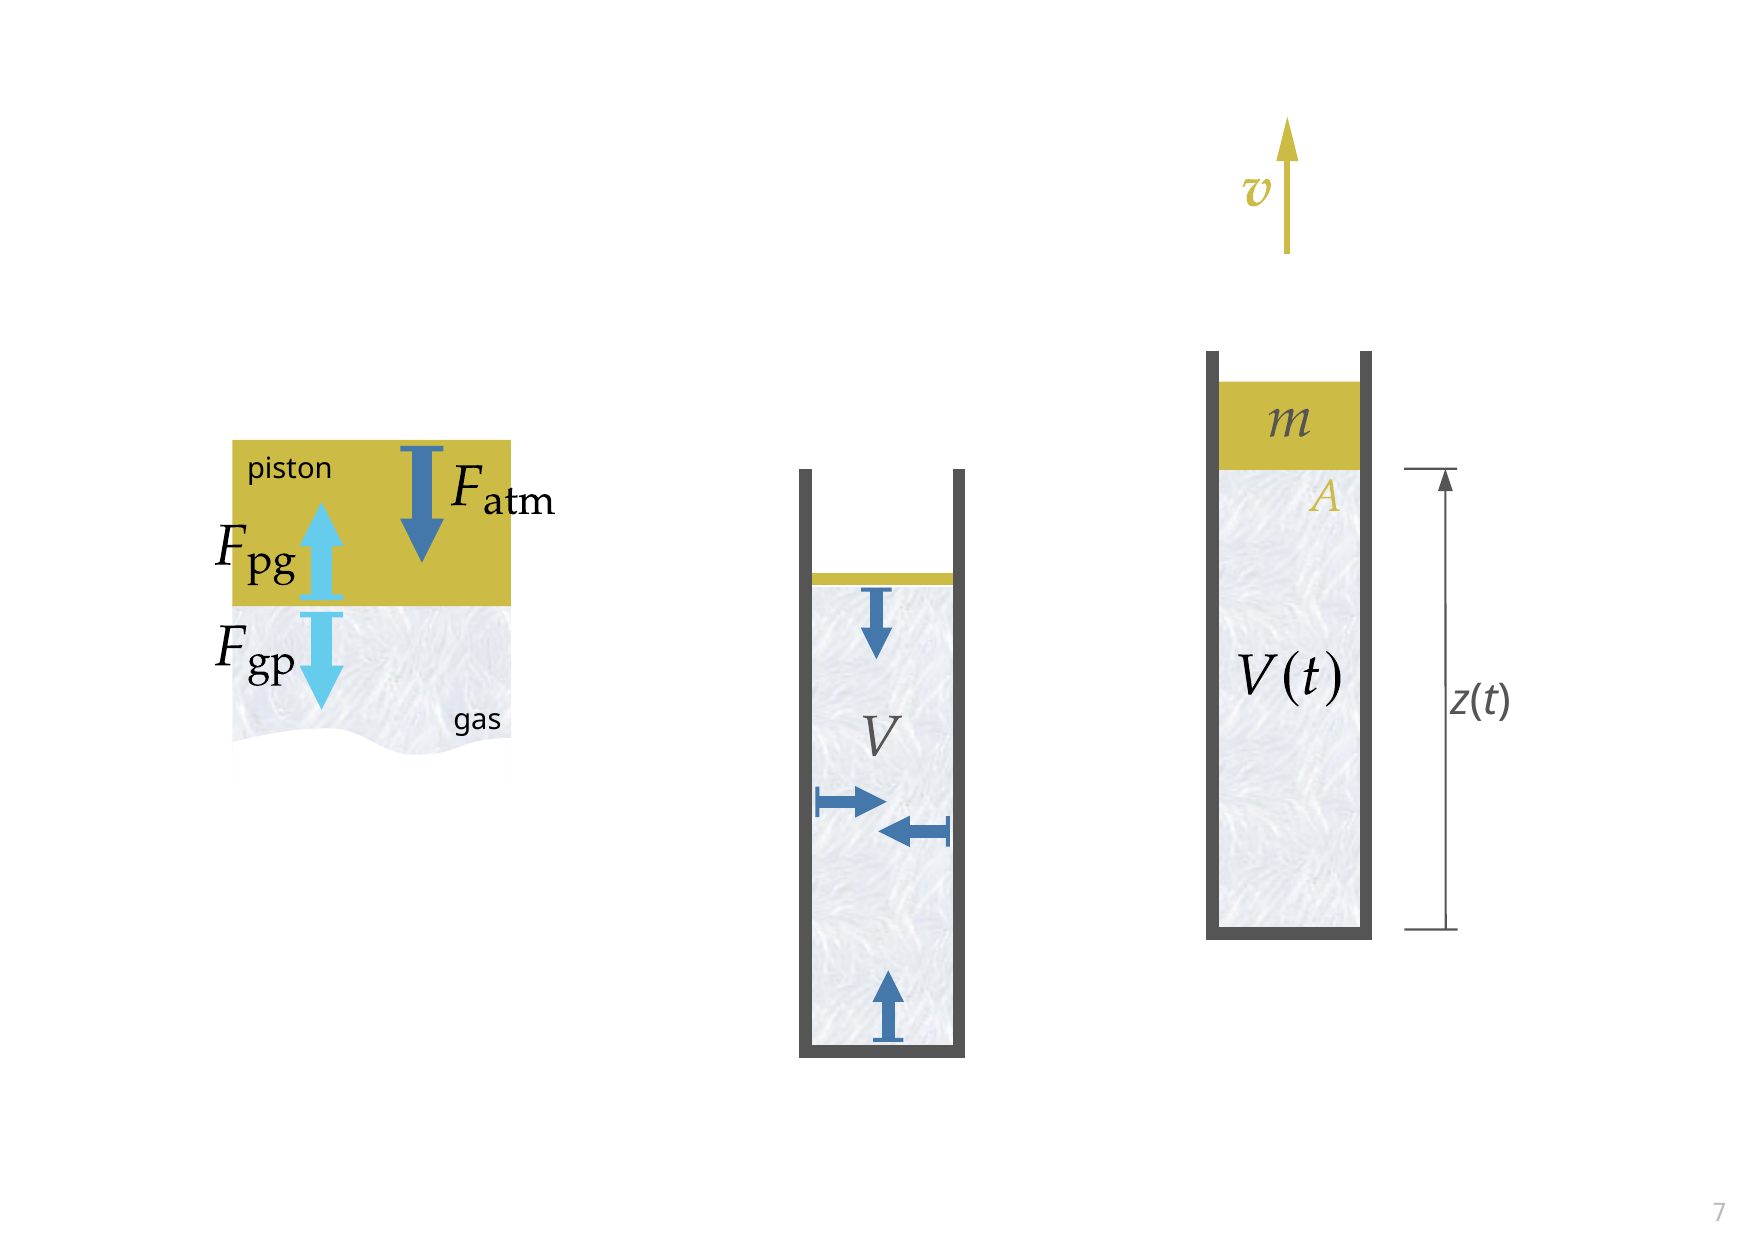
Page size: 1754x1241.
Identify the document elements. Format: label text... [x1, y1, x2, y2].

text_box [1242, 178, 1272, 207]
text_box piston [232, 439, 344, 484]
text_box z(t) [1447, 660, 1529, 726]
text_box z(t) [1435, 660, 1444, 726]
text_box [1219, 381, 1360, 927]
text_box [214, 439, 555, 793]
text_box gas [438, 690, 512, 735]
text_box [812, 587, 953, 1045]
